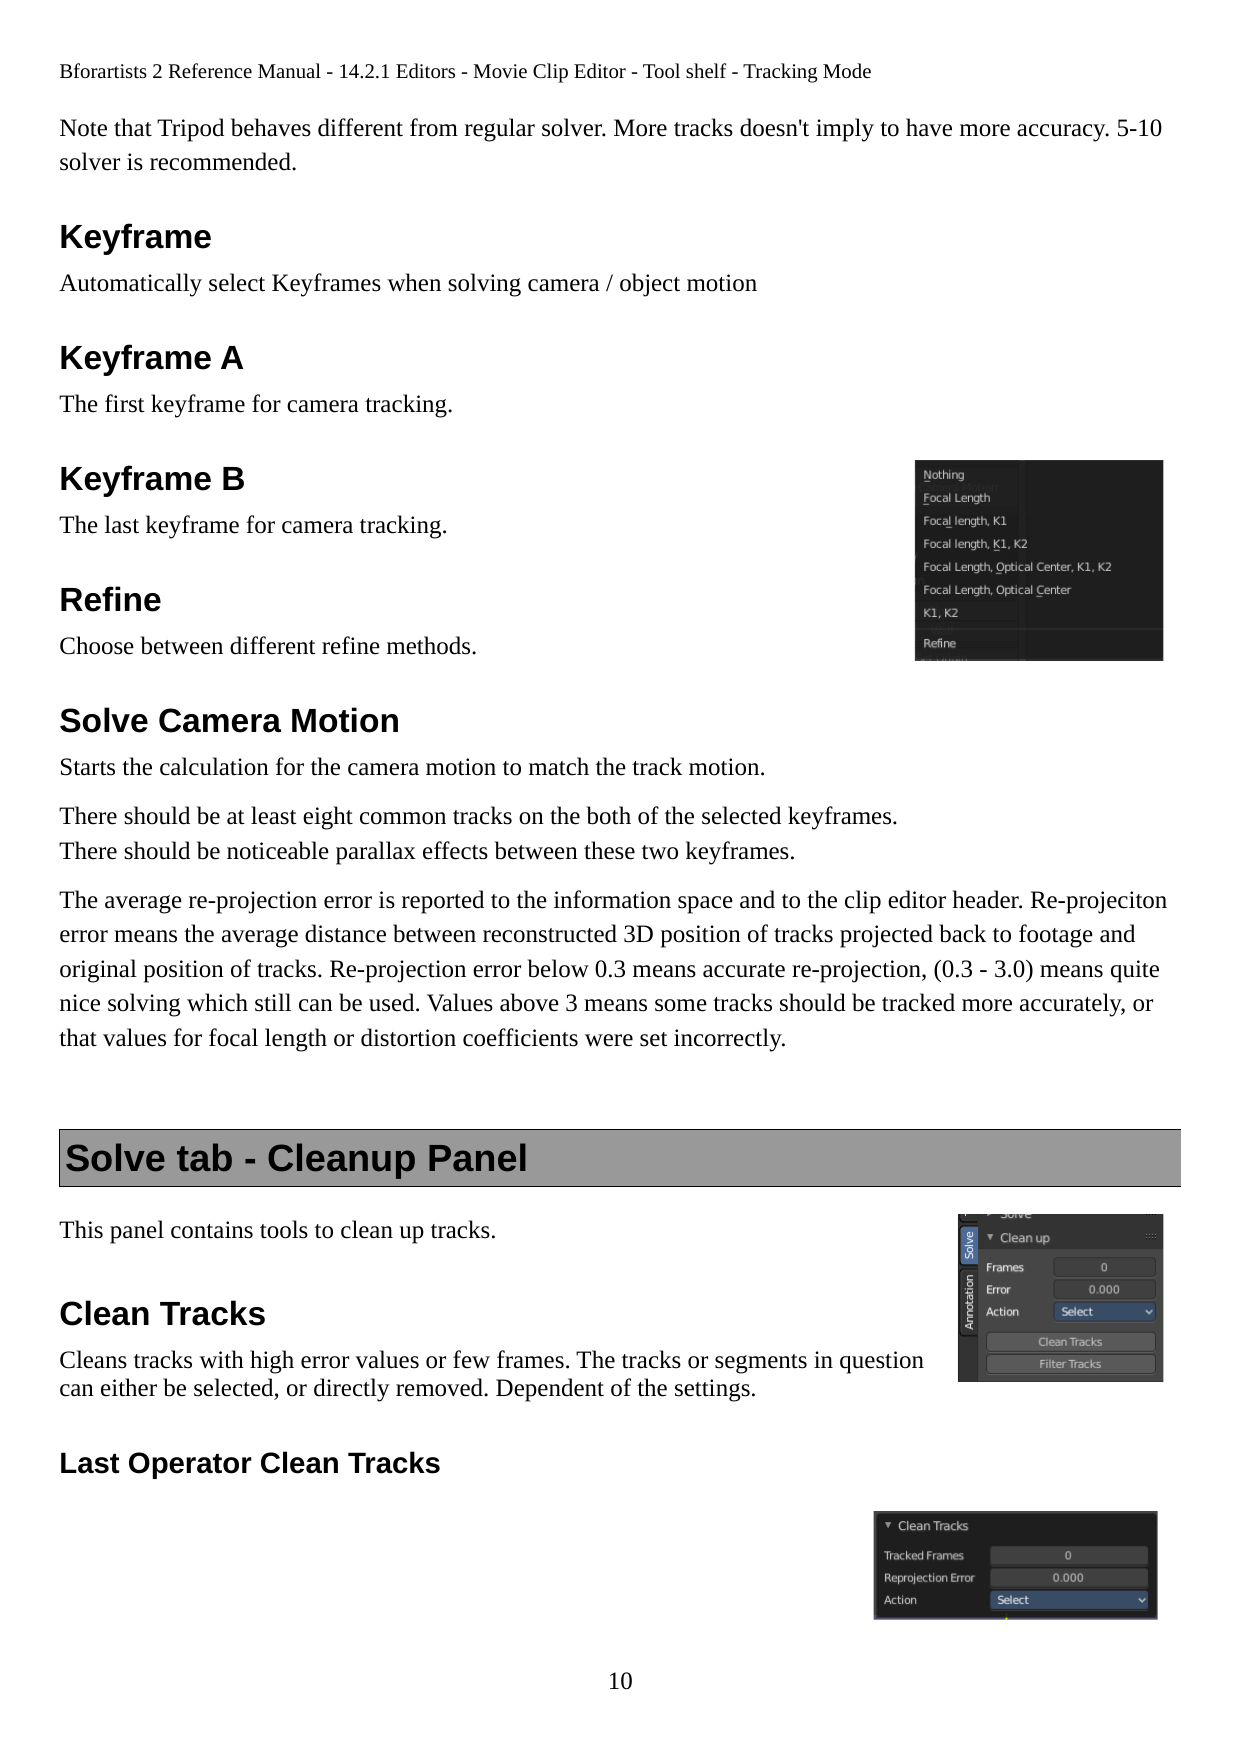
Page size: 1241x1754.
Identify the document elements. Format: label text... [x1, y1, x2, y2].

text Choose between different refine methods. [59, 631, 914, 660]
picture [873, 1511, 1158, 1620]
picture [914, 460, 1164, 661]
text Starts the calculation for the camera motion to match the track motion. [59, 752, 1181, 781]
subtitle [1164, 580, 1181, 619]
text The last keyframe for camera tracking. [59, 510, 914, 539]
text Cleans tracks with high error values or few frames. The tracks or segments in question can either be selected, or directly removed. Dependent of the settings. [59, 1345, 1181, 1402]
picture [957, 1214, 1164, 1382]
text The first keyframe for camera tracking. [59, 389, 1181, 418]
subtitle Solve Camera Motion [59, 701, 1181, 740]
subtitle Last Operator Clean Tracks [59, 1446, 1181, 1479]
subtitle Clean Tracks [59, 1294, 957, 1332]
text The average re-projection error is reported to the information space and to the clip editor header. Re-projeciton error means the average distance between reconstructed 3D position of tracks projected back to footage and original position of tracks. Re-projection error below 0.3 means accurate re-projection, (0.3 - 3.0) means quite nice solving which still can be used. Values above 3 means some tracks should be tracked more accurately, or that values for focal length or distortion coefficients were set incorrectly. [59, 885, 1181, 1052]
subtitle [1164, 1294, 1181, 1332]
text There should be noticeable parallax effects between these two keyframes. [59, 836, 1181, 864]
subtitle Keyframe [59, 217, 1181, 256]
subtitle Keyframe B [59, 459, 1181, 498]
table_header Solve tab - Cleanup Panel [60, 1130, 1181, 1186]
subtitle Refine [59, 580, 914, 619]
text Note that Tripod behaves different from regular solver. More tracks doesn't imply to have more accuracy. 5-10 solver is recommended. [59, 113, 1181, 176]
subtitle Keyframe A [59, 338, 1181, 377]
text There should be at least eight common tracks on the both of the selected keyframes. [59, 801, 1181, 830]
text This panel contains tools to clean up tracks. [59, 1215, 957, 1244]
text Automatically select Keyframes when solving camera / object motion [59, 268, 1181, 297]
